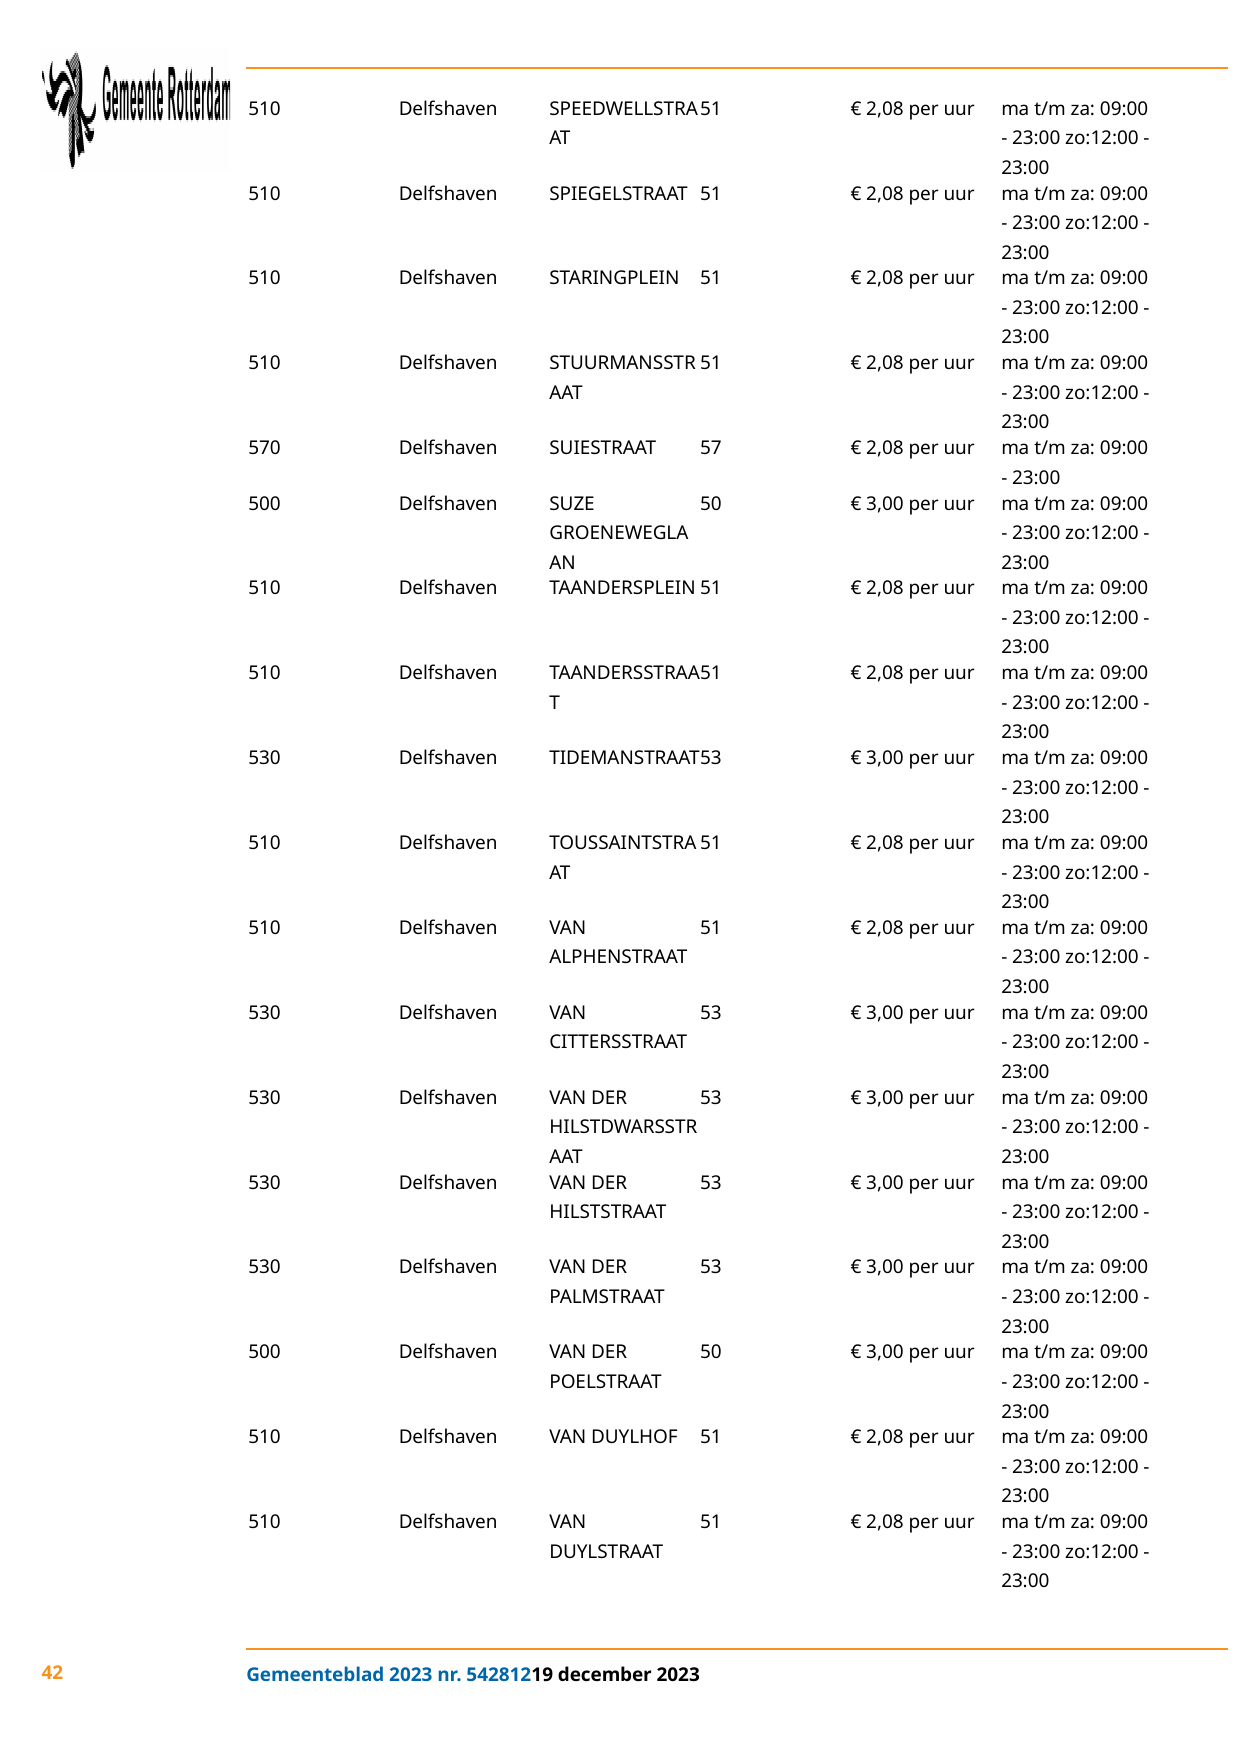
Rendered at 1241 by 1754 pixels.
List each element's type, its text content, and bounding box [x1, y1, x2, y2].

table_cell € 3,00 per uur [850, 490, 1001, 574]
table_cell € 2,08 per uur [850, 180, 1001, 264]
table_cell ma t/m za: 09:00 - 23:00 zo:12:00 - 23:00 [1001, 744, 1152, 829]
table_cell STUURMANSSTRAAT [549, 350, 700, 434]
table_cell VAN DER POELSTRAAT [549, 1339, 700, 1423]
table_cell 530 [248, 744, 398, 829]
table_cell ma t/m za: 09:00 - 23:00 zo:12:00 - 23:00 [1001, 1254, 1152, 1339]
table_cell 530 [248, 1084, 398, 1169]
table_cell ma t/m za: 09:00 - 23:00 zo:12:00 - 23:00 [1001, 265, 1152, 349]
table_cell 510 [248, 1509, 398, 1593]
table_cell Delfshaven [399, 350, 549, 434]
table_cell € 2,08 per uur [850, 660, 1001, 744]
table_cell 510 [248, 180, 398, 264]
table_cell ma t/m za: 09:00 - 23:00 [1001, 434, 1152, 490]
table_cell 510 [248, 1424, 398, 1508]
table_cell 51 [700, 829, 850, 914]
table_cell Delfshaven [399, 180, 549, 264]
table_cell 510 [248, 575, 398, 659]
table_cell SPIEGELSTRAAT [549, 180, 700, 264]
table_cell € 2,08 per uur [850, 1509, 1001, 1593]
table_cell TOUSSAINTSTRAAT [549, 829, 700, 914]
table_cell ma t/m za: 09:00 - 23:00 zo:12:00 - 23:00 [1001, 350, 1152, 434]
table_cell VAN DUYLHOF [549, 1424, 700, 1508]
table_cell 510 [248, 95, 398, 180]
table_cell Delfshaven [399, 265, 549, 349]
table_cell ma t/m za: 09:00 - 23:00 zo:12:00 - 23:00 [1001, 829, 1152, 914]
table_cell Delfshaven [399, 1339, 549, 1423]
table_cell VAN ALPHENSTRAAT [549, 914, 700, 999]
table_cell 57 [700, 434, 850, 490]
table_cell 51 [700, 350, 850, 434]
table_cell TIDEMANSTRAAT [549, 744, 700, 829]
table_cell 53 [700, 1254, 850, 1339]
table_cell € 3,00 per uur [850, 744, 1001, 829]
table_cell 51 [700, 180, 850, 264]
table_cell ma t/m za: 09:00 - 23:00 zo:12:00 - 23:00 [1001, 1169, 1152, 1254]
table_cell 510 [248, 914, 398, 999]
table_cell TAANDERSPLEIN [549, 575, 700, 659]
table_cell € 3,00 per uur [850, 999, 1001, 1084]
table_cell Delfshaven [399, 829, 549, 914]
table_cell ma t/m za: 09:00 - 23:00 zo:12:00 - 23:00 [1001, 1509, 1152, 1593]
table_cell VAN DER PALMSTRAAT [549, 1254, 700, 1339]
table_cell 510 [248, 350, 398, 434]
table_cell € 3,00 per uur [850, 1339, 1001, 1423]
table_cell ma t/m za: 09:00 - 23:00 zo:12:00 - 23:00 [1001, 999, 1152, 1084]
table_cell 530 [248, 1254, 398, 1339]
table_cell € 3,00 per uur [850, 1254, 1001, 1339]
table_cell Delfshaven [399, 1509, 549, 1593]
table_cell ma t/m za: 09:00 - 23:00 zo:12:00 - 23:00 [1001, 95, 1152, 180]
table_cell € 2,08 per uur [850, 914, 1001, 999]
table_cell 51 [700, 660, 850, 744]
table_cell € 3,00 per uur [850, 1169, 1001, 1254]
table_cell 53 [700, 1169, 850, 1254]
table_cell 51 [700, 1509, 850, 1593]
table_cell € 2,08 per uur [850, 350, 1001, 434]
table_cell ma t/m za: 09:00 - 23:00 zo:12:00 - 23:00 [1001, 914, 1152, 999]
table_cell 510 [248, 265, 398, 349]
table_cell SPEEDWELLSTRAAT [549, 95, 700, 180]
table_cell € 3,00 per uur [850, 1084, 1001, 1169]
table_cell 51 [700, 575, 850, 659]
table_cell 50 [700, 490, 850, 574]
table_cell 51 [700, 265, 850, 349]
table_cell ma t/m za: 09:00 - 23:00 zo:12:00 - 23:00 [1001, 1084, 1152, 1169]
table_cell € 2,08 per uur [850, 1424, 1001, 1508]
table_cell Delfshaven [399, 434, 549, 490]
table_cell 53 [700, 999, 850, 1084]
table_cell SUIESTRAAT [549, 434, 700, 490]
table_cell ma t/m za: 09:00 - 23:00 zo:12:00 - 23:00 [1001, 575, 1152, 659]
table_cell Delfshaven [399, 914, 549, 999]
table_cell 50 [700, 1339, 850, 1423]
table_cell Delfshaven [399, 95, 549, 180]
table_cell Delfshaven [399, 744, 549, 829]
table_cell 510 [248, 660, 398, 744]
table_cell 51 [700, 95, 850, 180]
table_cell Delfshaven [399, 1254, 549, 1339]
table_cell ma t/m za: 09:00 - 23:00 zo:12:00 - 23:00 [1001, 1424, 1152, 1508]
table_cell 500 [248, 490, 398, 574]
table_cell 500 [248, 1339, 398, 1423]
table_cell Delfshaven [399, 575, 549, 659]
table_cell Delfshaven [399, 1084, 549, 1169]
table_cell € 2,08 per uur [850, 575, 1001, 659]
table_cell TAANDERSSTRAAT [549, 660, 700, 744]
table_cell 510 [248, 829, 398, 914]
table_cell € 2,08 per uur [850, 434, 1001, 490]
table_cell VAN DER HILSTDWARSSTRAAT [549, 1084, 700, 1169]
table_cell 53 [700, 744, 850, 829]
table_cell 570 [248, 434, 398, 490]
table_cell Delfshaven [399, 490, 549, 574]
table_cell SUZE GROENEWEGLAAN [549, 490, 700, 574]
table_cell 530 [248, 999, 398, 1084]
table_cell € 2,08 per uur [850, 829, 1001, 914]
table_cell € 2,08 per uur [850, 95, 1001, 180]
table_cell € 2,08 per uur [850, 265, 1001, 349]
table_cell VAN DER HILSTSTRAAT [549, 1169, 700, 1254]
table_cell 51 [700, 1424, 850, 1508]
table_cell Delfshaven [399, 1169, 549, 1254]
table_cell Delfshaven [399, 1424, 549, 1508]
table_cell 530 [248, 1169, 398, 1254]
table_cell VAN DUYLSTRAAT [549, 1509, 700, 1593]
table_cell ma t/m za: 09:00 - 23:00 zo:12:00 - 23:00 [1001, 1339, 1152, 1423]
table_cell Delfshaven [399, 660, 549, 744]
table_cell ma t/m za: 09:00 - 23:00 zo:12:00 - 23:00 [1001, 180, 1152, 264]
table_cell ma t/m za: 09:00 - 23:00 zo:12:00 - 23:00 [1001, 660, 1152, 744]
table_cell STARINGPLEIN [549, 265, 700, 349]
table_cell 51 [700, 914, 850, 999]
table_cell 53 [700, 1084, 850, 1169]
table_cell ma t/m za: 09:00 - 23:00 zo:12:00 - 23:00 [1001, 490, 1152, 574]
picture [41, 47, 231, 172]
table_cell Delfshaven [399, 999, 549, 1084]
table_cell VAN CITTERSSTRAAT [549, 999, 700, 1084]
